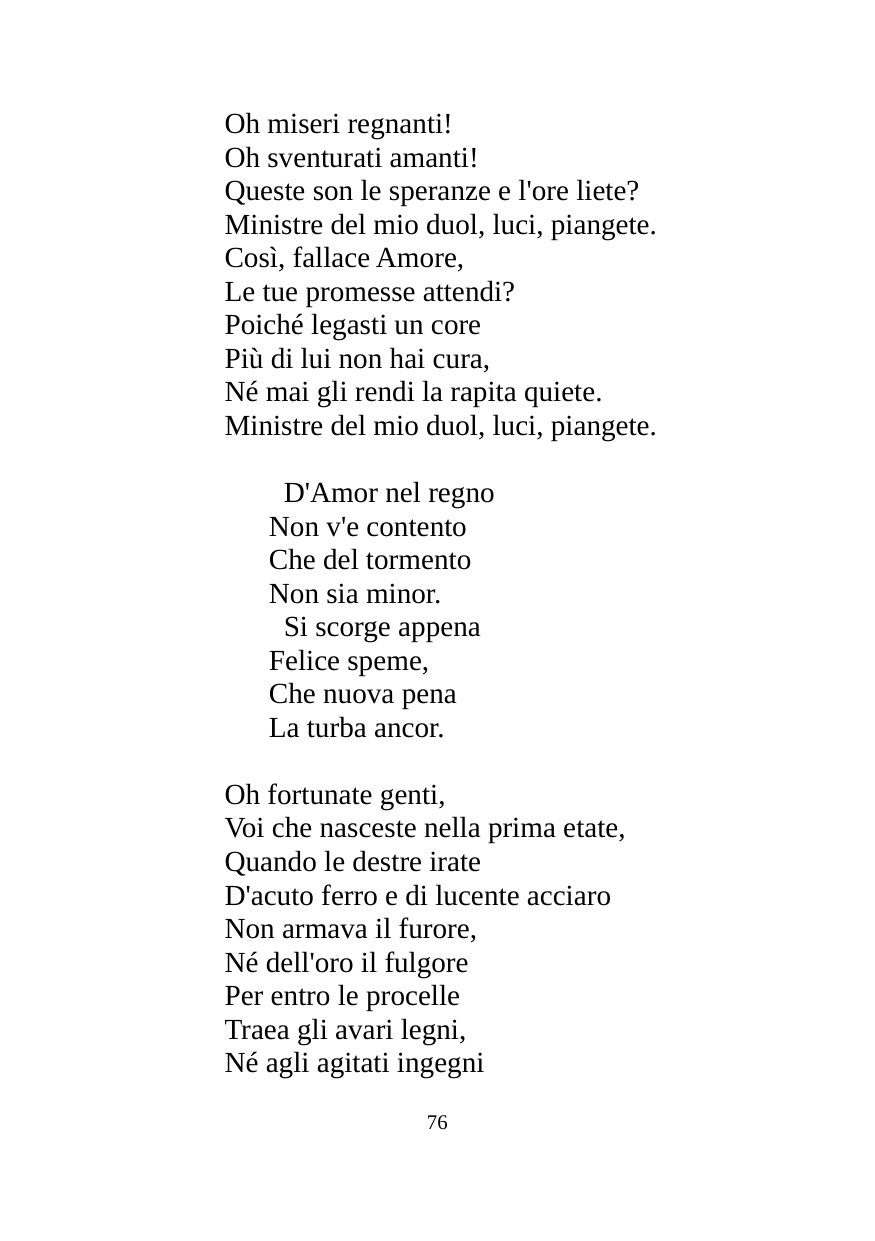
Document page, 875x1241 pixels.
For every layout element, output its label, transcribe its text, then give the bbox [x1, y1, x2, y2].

text Non armava il furore, [224, 911, 768, 945]
text Non v'e contento [106, 509, 768, 542]
text Che nuova pena [106, 676, 768, 710]
text Voi che nasceste nella prima etate, [224, 811, 768, 844]
text Si scorge appena [224, 609, 768, 643]
text Oh fortunate genti, [224, 777, 768, 811]
text Traea gli avari legni, [224, 1012, 768, 1045]
text Le tue promesse attendi? [224, 274, 768, 307]
text D'acuto ferro e di lucente acciaro [224, 878, 768, 911]
text Ministre del mio duol, luci, piangete. [224, 207, 768, 240]
text Per entro le procelle [224, 978, 768, 1012]
text Così, fallace Amore, [224, 240, 768, 274]
text Felice speme, [106, 643, 768, 676]
text Ministre del mio duol, luci, piangete. [224, 408, 768, 442]
text Quando le destre irate [224, 844, 768, 878]
text Né dell'oro il fulgore [224, 945, 768, 978]
text D'Amor nel regno [224, 475, 768, 509]
text Non sia minor. [106, 576, 768, 609]
text Né agli agitati ingegni [224, 1045, 768, 1079]
text Oh sventurati amanti! [224, 140, 768, 173]
text Queste son le speranze e l'ore liete? [224, 173, 768, 207]
text Che del tormento [106, 542, 768, 576]
text Più di lui non hai cura, [224, 341, 768, 374]
text Né mai gli rendi la rapita quiete. [224, 374, 768, 408]
text La turba ancor. [106, 710, 768, 743]
text Poiché legasti un core [224, 307, 768, 341]
text Oh miseri regnanti! [224, 106, 768, 140]
